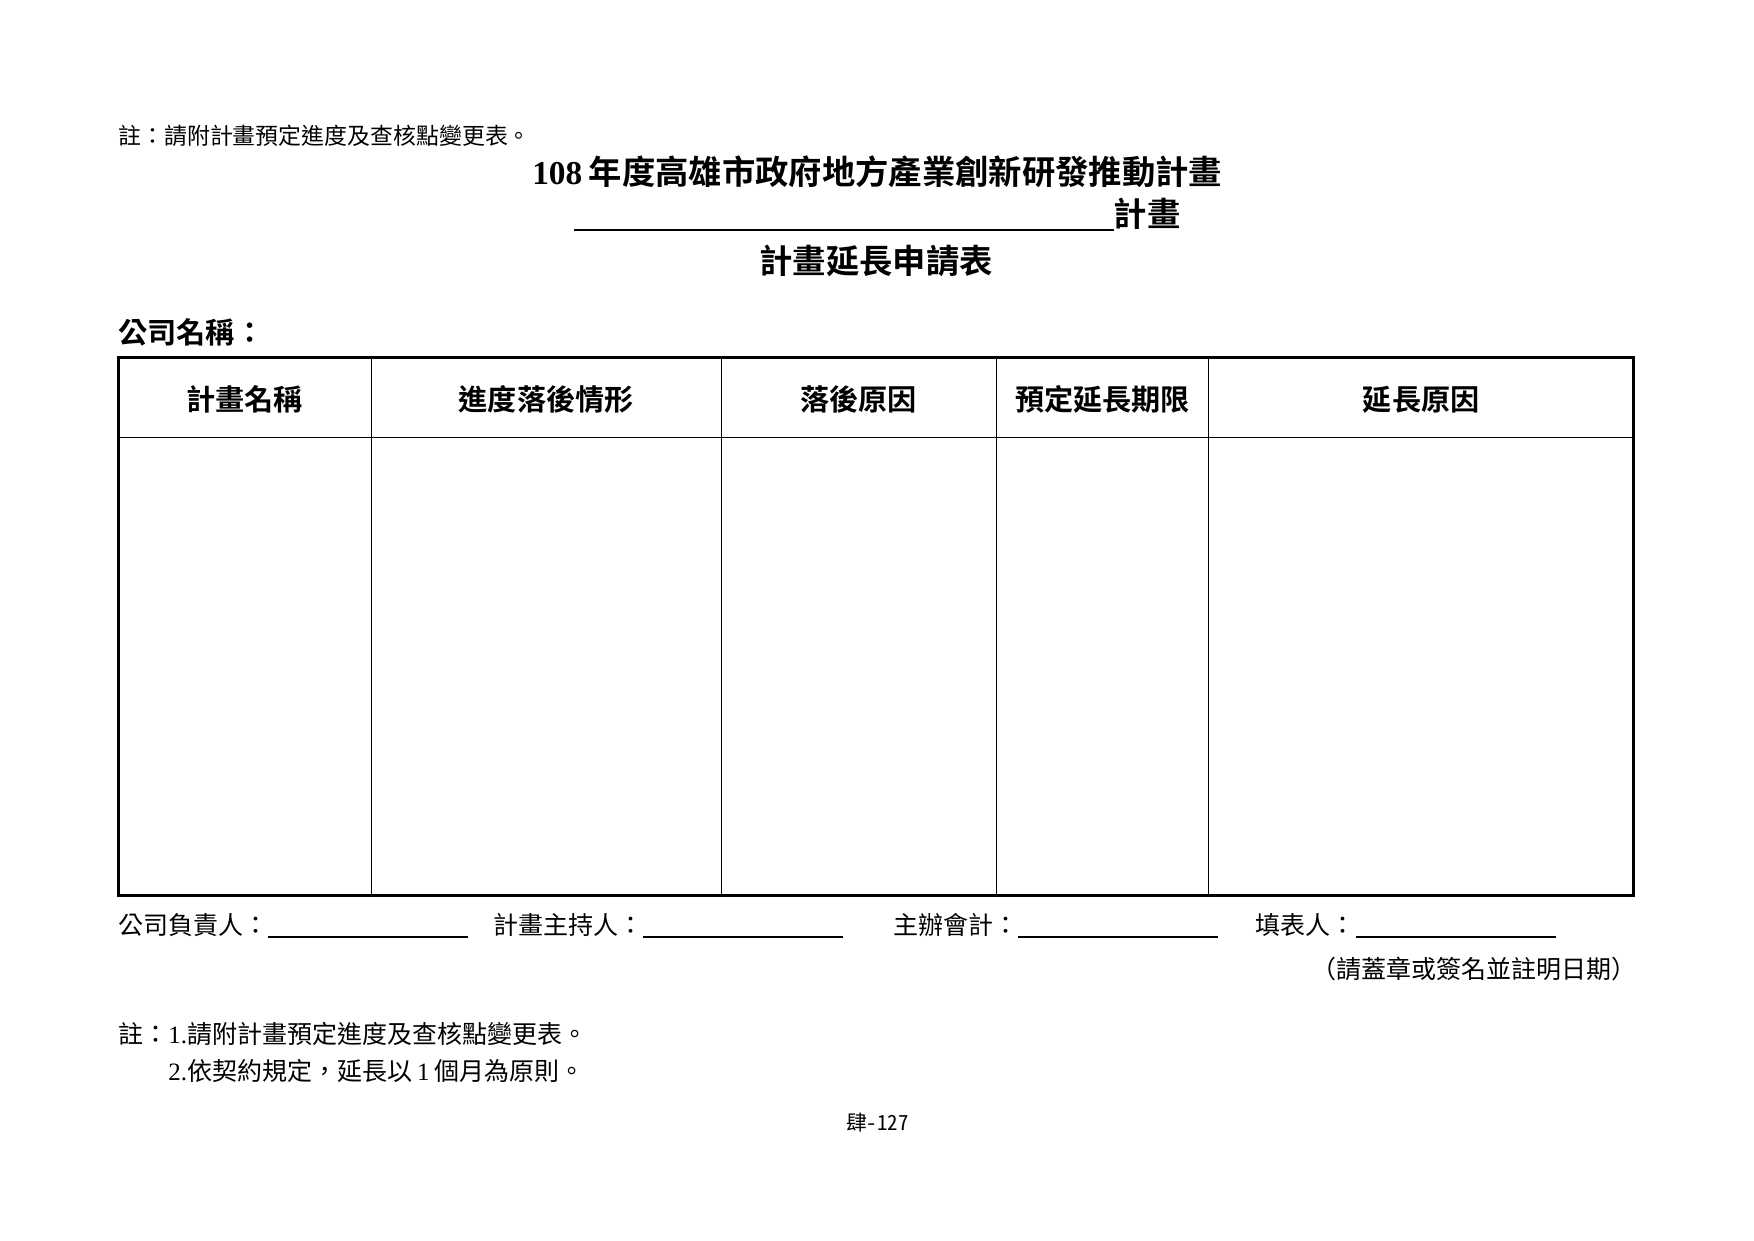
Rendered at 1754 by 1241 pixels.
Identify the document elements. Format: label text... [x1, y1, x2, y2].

table_header 落後原因 [722, 359, 996, 437]
table_header 延長原因 [1209, 359, 1632, 437]
text 計畫延長申請表 [118, 235, 1634, 283]
text 公司名稱： [118, 295, 1636, 356]
table_cell [722, 787, 996, 840]
text 108年度高雄市政府地方產業創新研發推動計畫 計畫 [118, 151, 1636, 235]
table_cell [997, 840, 1208, 894]
table_cell [1209, 787, 1632, 840]
text 註：1.請附計畫預定進度及查核點變更表。 [118, 1015, 1636, 1051]
table_cell [1209, 438, 1632, 787]
table_cell [997, 787, 1208, 840]
table_header 計畫名稱 [120, 359, 371, 437]
text 2.依契約規定，延長以1個月為原則。 [168, 1051, 1636, 1087]
table_cell [722, 840, 996, 894]
text 公司負責人： 計畫主持人： 主辦會計： 填表人： [118, 905, 1636, 941]
table_cell [372, 840, 721, 894]
table_header 預定延長期限 [997, 359, 1208, 437]
table_cell [372, 787, 721, 840]
table_cell [722, 438, 996, 787]
text （請蓋章或簽名並註明日期） [118, 950, 1636, 986]
table_cell [997, 438, 1208, 787]
table_cell [120, 438, 371, 894]
table_cell [1209, 840, 1632, 894]
text 註：請附計畫預定進度及查核點變更表。 [118, 118, 1636, 151]
table_header 進度落後情形 [372, 359, 721, 437]
table_cell [372, 438, 721, 787]
